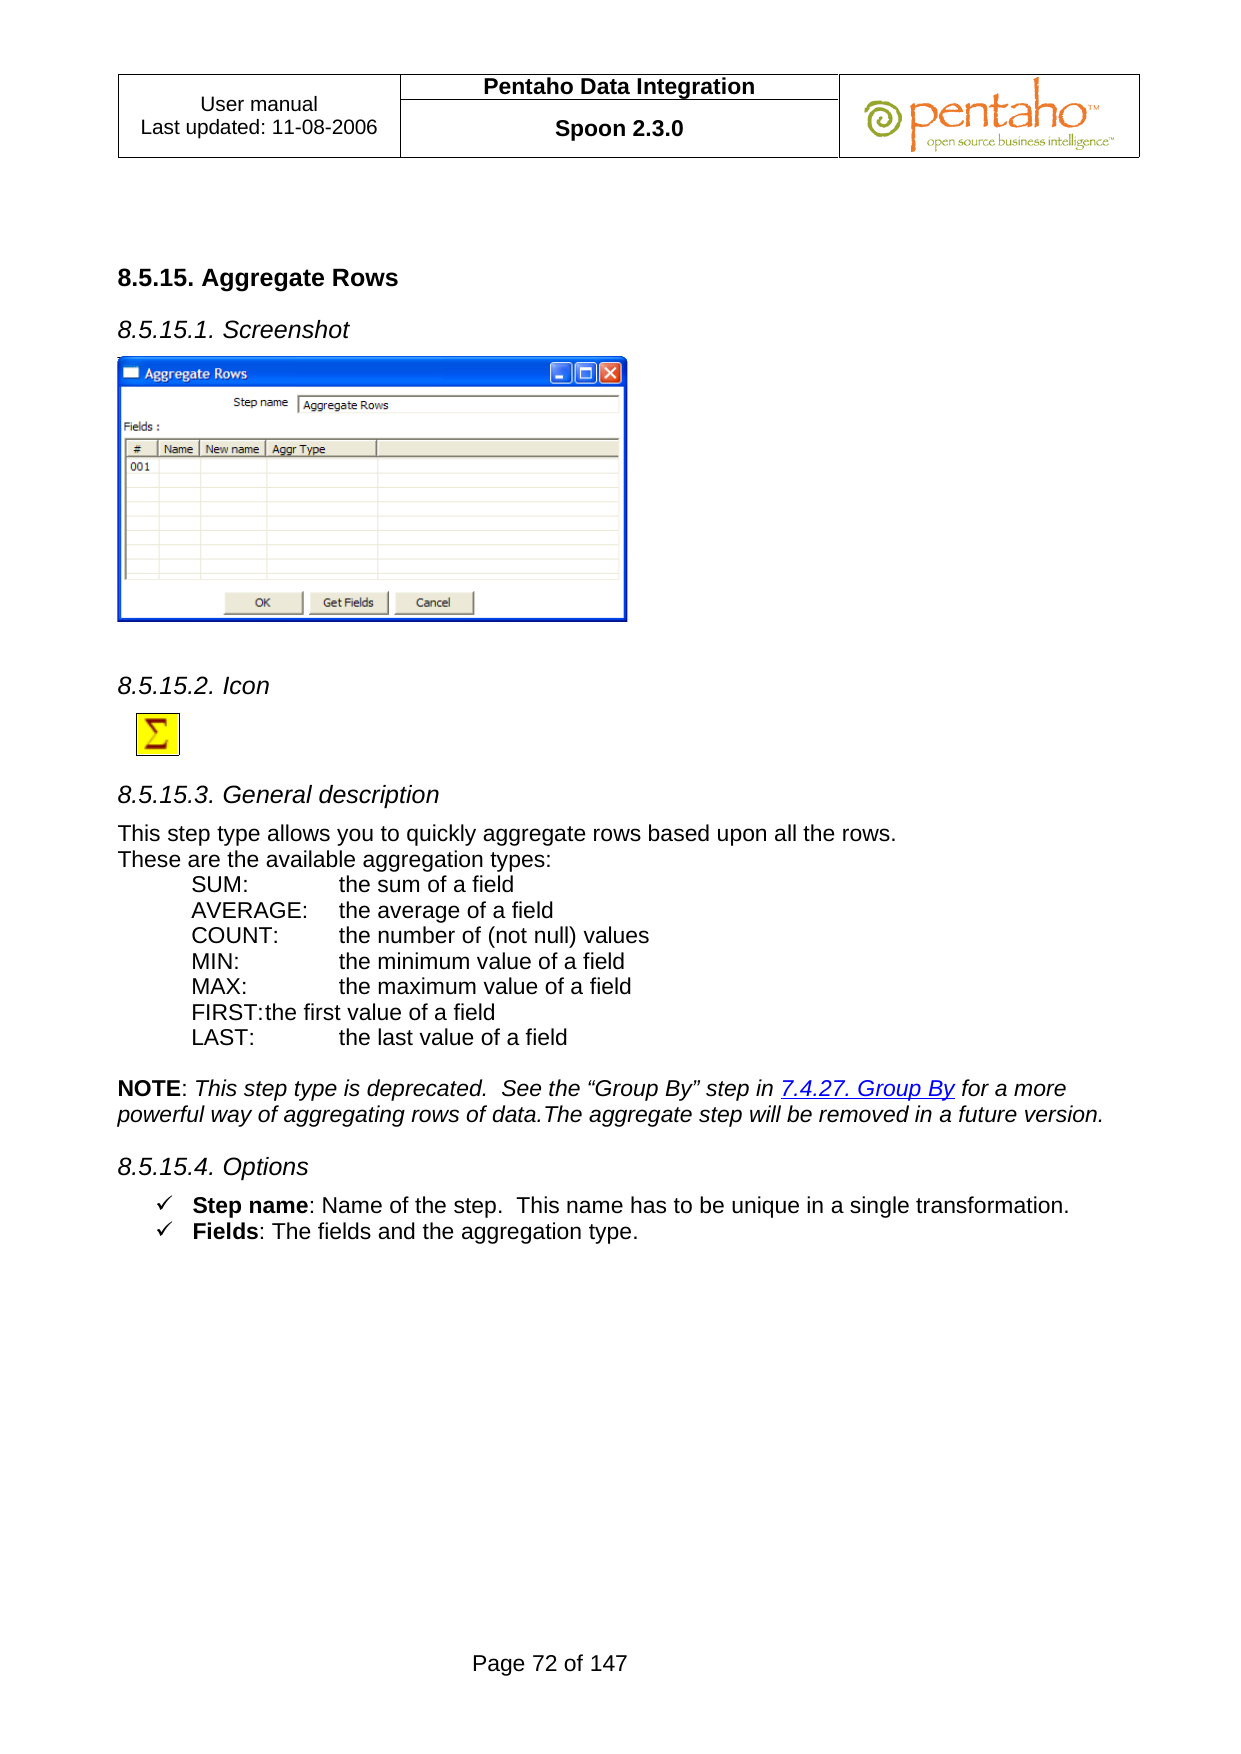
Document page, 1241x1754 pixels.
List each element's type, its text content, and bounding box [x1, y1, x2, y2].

text These are the available aggregation types: [117, 846, 1137, 872]
subtitle General description [117, 780, 1137, 808]
picture [117, 356, 628, 622]
subtitle Icon [117, 672, 1137, 700]
list Step name: Name of the step. This name has to be unique in a single transformation. [155, 1193, 1137, 1218]
text MIN: the minimum value of a field [117, 948, 1137, 974]
text LAST: the last value of a field [117, 1025, 1137, 1051]
text FIRST: the first value of a field [117, 999, 1137, 1025]
text SUM: the sum of a field [117, 872, 1137, 897]
text COUNT: the number of (not null) values [117, 923, 1137, 948]
text This step type allows you to quickly aggregate rows based upon all the rows. [117, 821, 1137, 846]
subtitle Options [117, 1152, 1137, 1180]
subtitle Screenshot [117, 316, 1137, 344]
list Fields: The fields and the aggregation type. [155, 1218, 1137, 1244]
text AVERAGE: the average of a field [117, 897, 1137, 923]
text NOTE: This step type is deprecated. See the “Group By” step in 7.4.27. Group By for a more powerful way of aggregating rows of data.The aggregate step will be removed in a future version. [117, 1076, 1137, 1127]
subtitle Aggregate Rows [117, 263, 1137, 291]
text MAX: the maximum value of a field [117, 974, 1137, 999]
